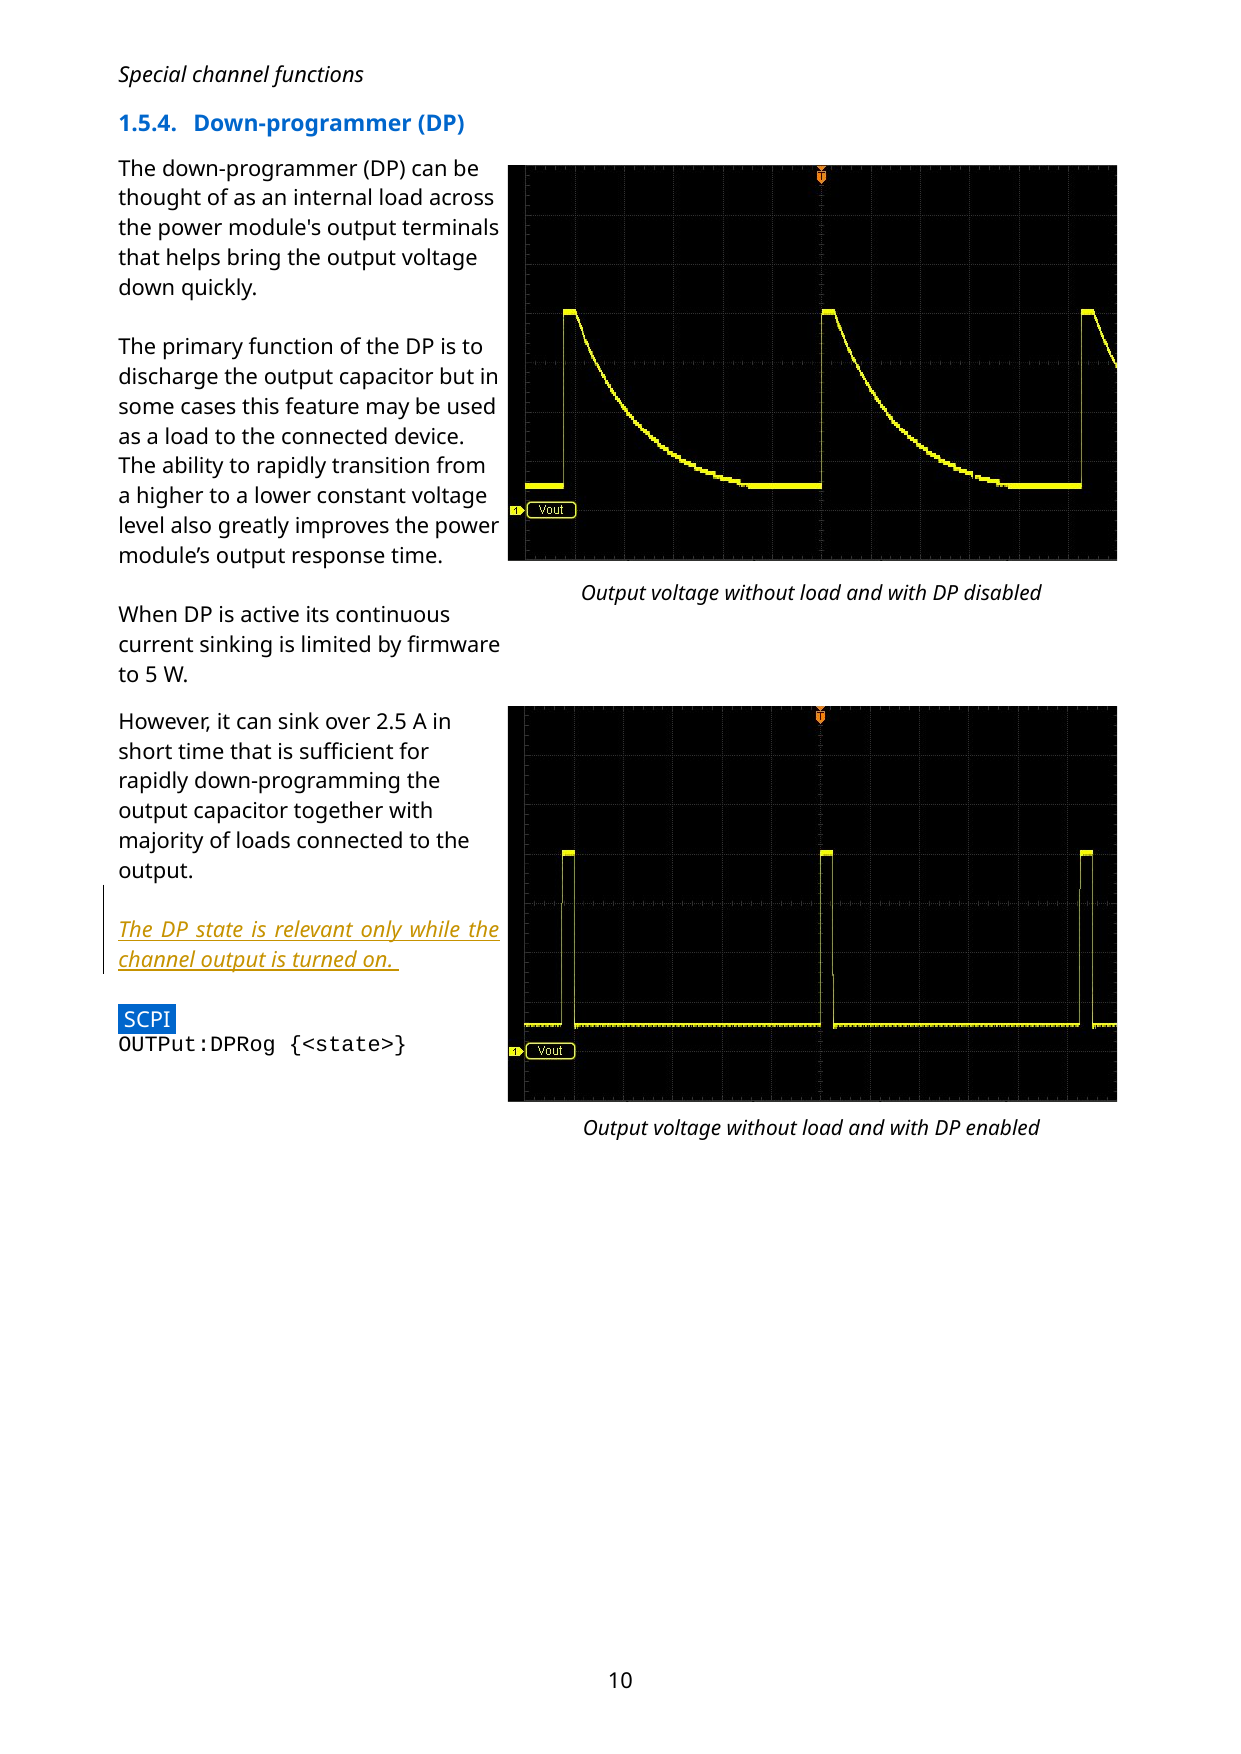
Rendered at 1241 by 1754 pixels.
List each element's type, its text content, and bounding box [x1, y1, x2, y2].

table_header However, it can sink over 2.5 A in short time that is sufficient for rapidly down-programming the output capacitor together with majority of loads connected to the output. The DP state is relevant only while the channel output is turned on. SCPI OUTPut:DPRog {<state>} [118, 706, 502, 1159]
picture [507, 165, 1118, 561]
subtitle Down-programmer (DP) [118, 107, 1122, 138]
picture [507, 706, 1118, 1102]
table_header [502, 153, 1123, 689]
table_header [502, 706, 1123, 1159]
table_header The down-programmer (DP) can be thought of as an internal load across the power module's output terminals that helps bring the output voltage down quickly. The primary function of the DP is to discharge the output capacitor but in some cases this feature may be used as a load to the connected device. The ability to rapidly transition from a higher to a lower constant voltage level also greatly improves the power module’s output response time. When DP is active its continuous current sinking is limited by firmware to 5 W. [118, 153, 502, 689]
